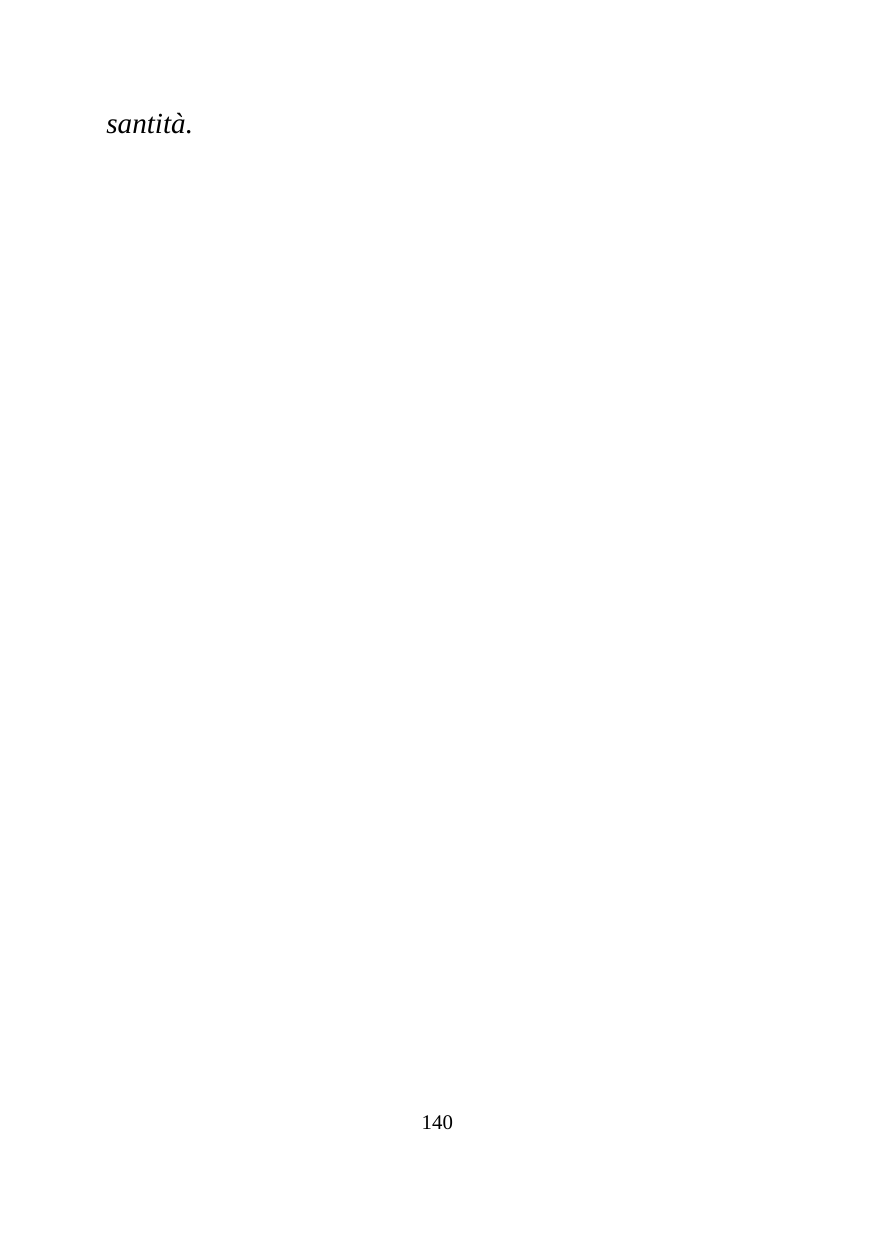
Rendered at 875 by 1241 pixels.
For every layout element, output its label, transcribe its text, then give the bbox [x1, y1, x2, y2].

text santità. [106, 106, 768, 140]
